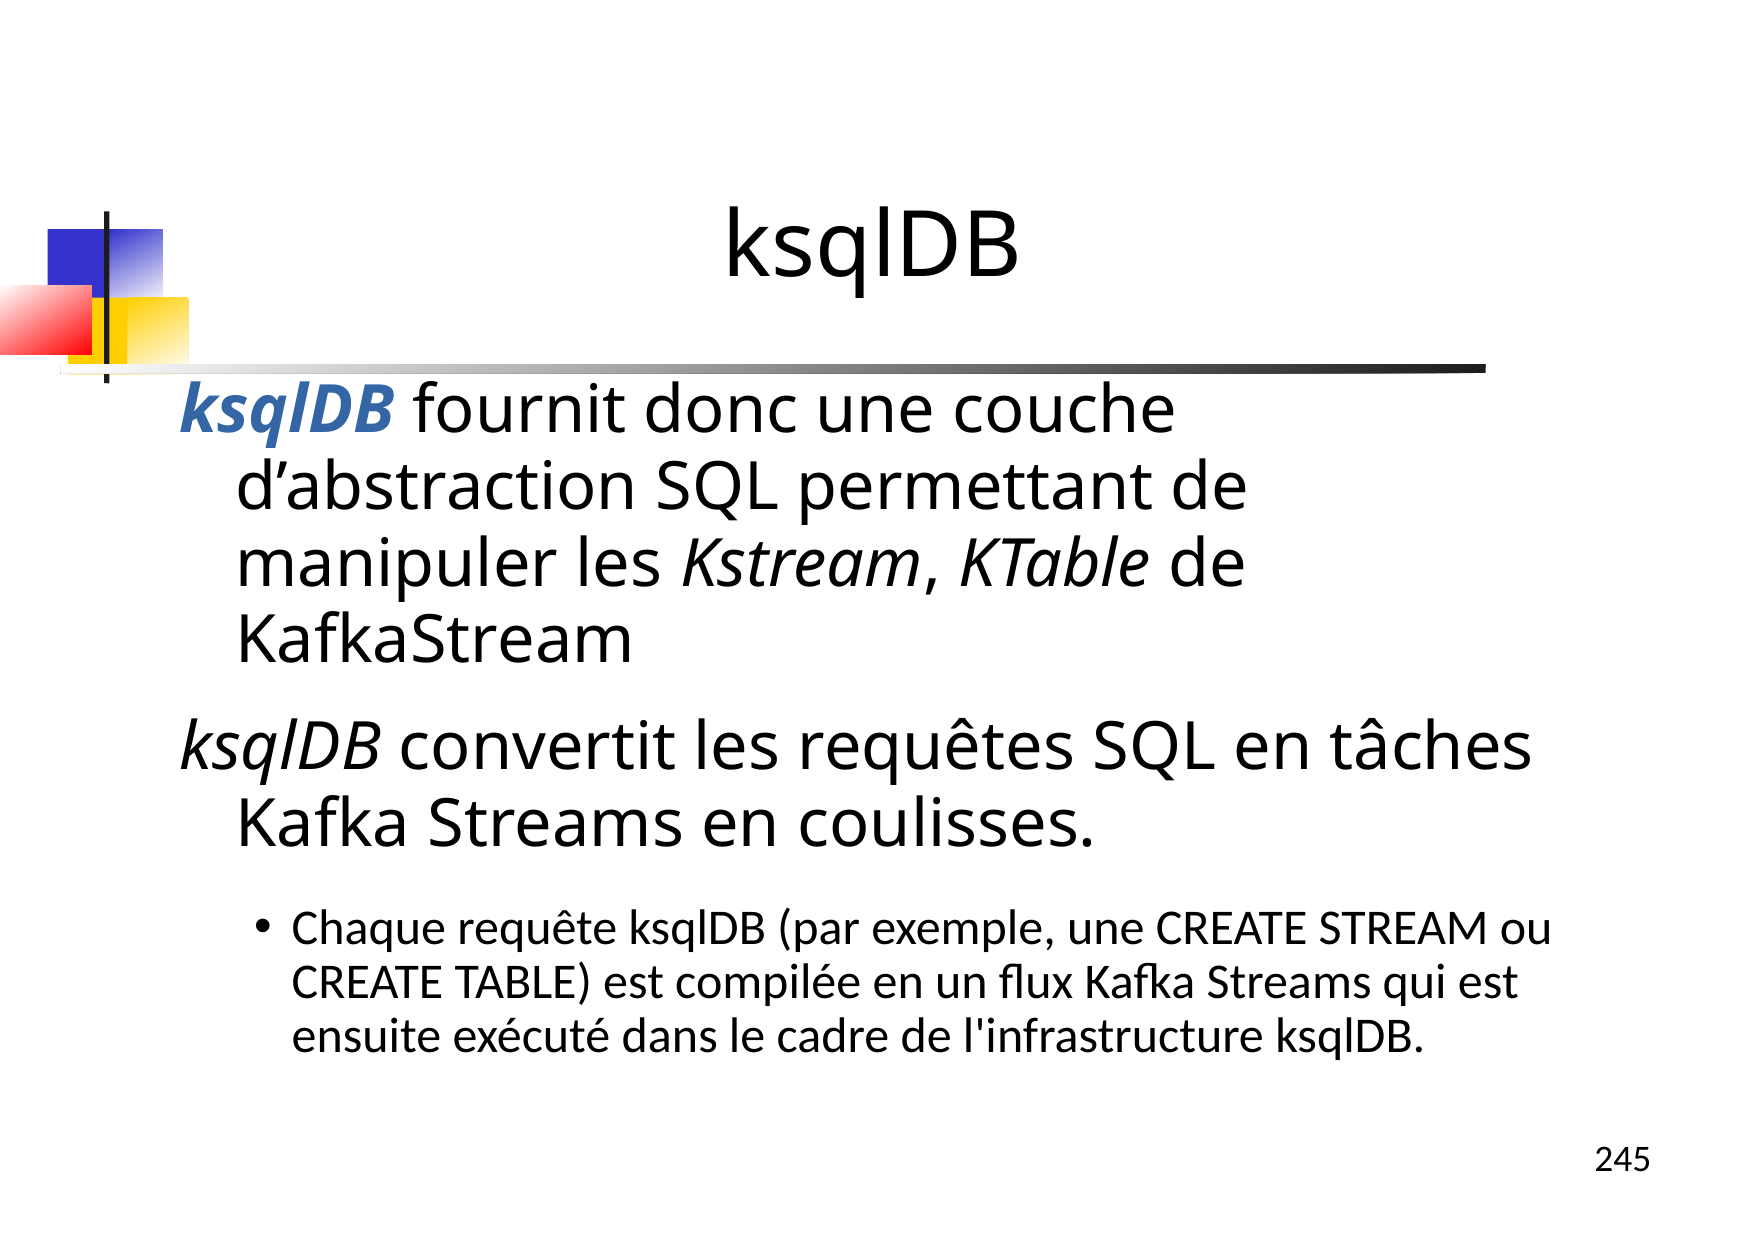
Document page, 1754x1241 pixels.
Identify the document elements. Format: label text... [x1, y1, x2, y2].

title ksqlDB [179, 139, 1567, 351]
list ksqlDB fournit donc une couche d’abstraction SQL permettant de manipuler les Kstream, KTable de KafkaStream ksqlDB convertit les requêtes SQL en tâches Kafka Streams en coulisses. Chaque requête ksqlDB (par exemple, une CREATE STREAM ou CREATE TABLE) est compilée en un flux Kafka Streams qui est ensuite exécuté dans le cadre de l'infrastructure ksqlDB. [179, 371, 1567, 1091]
